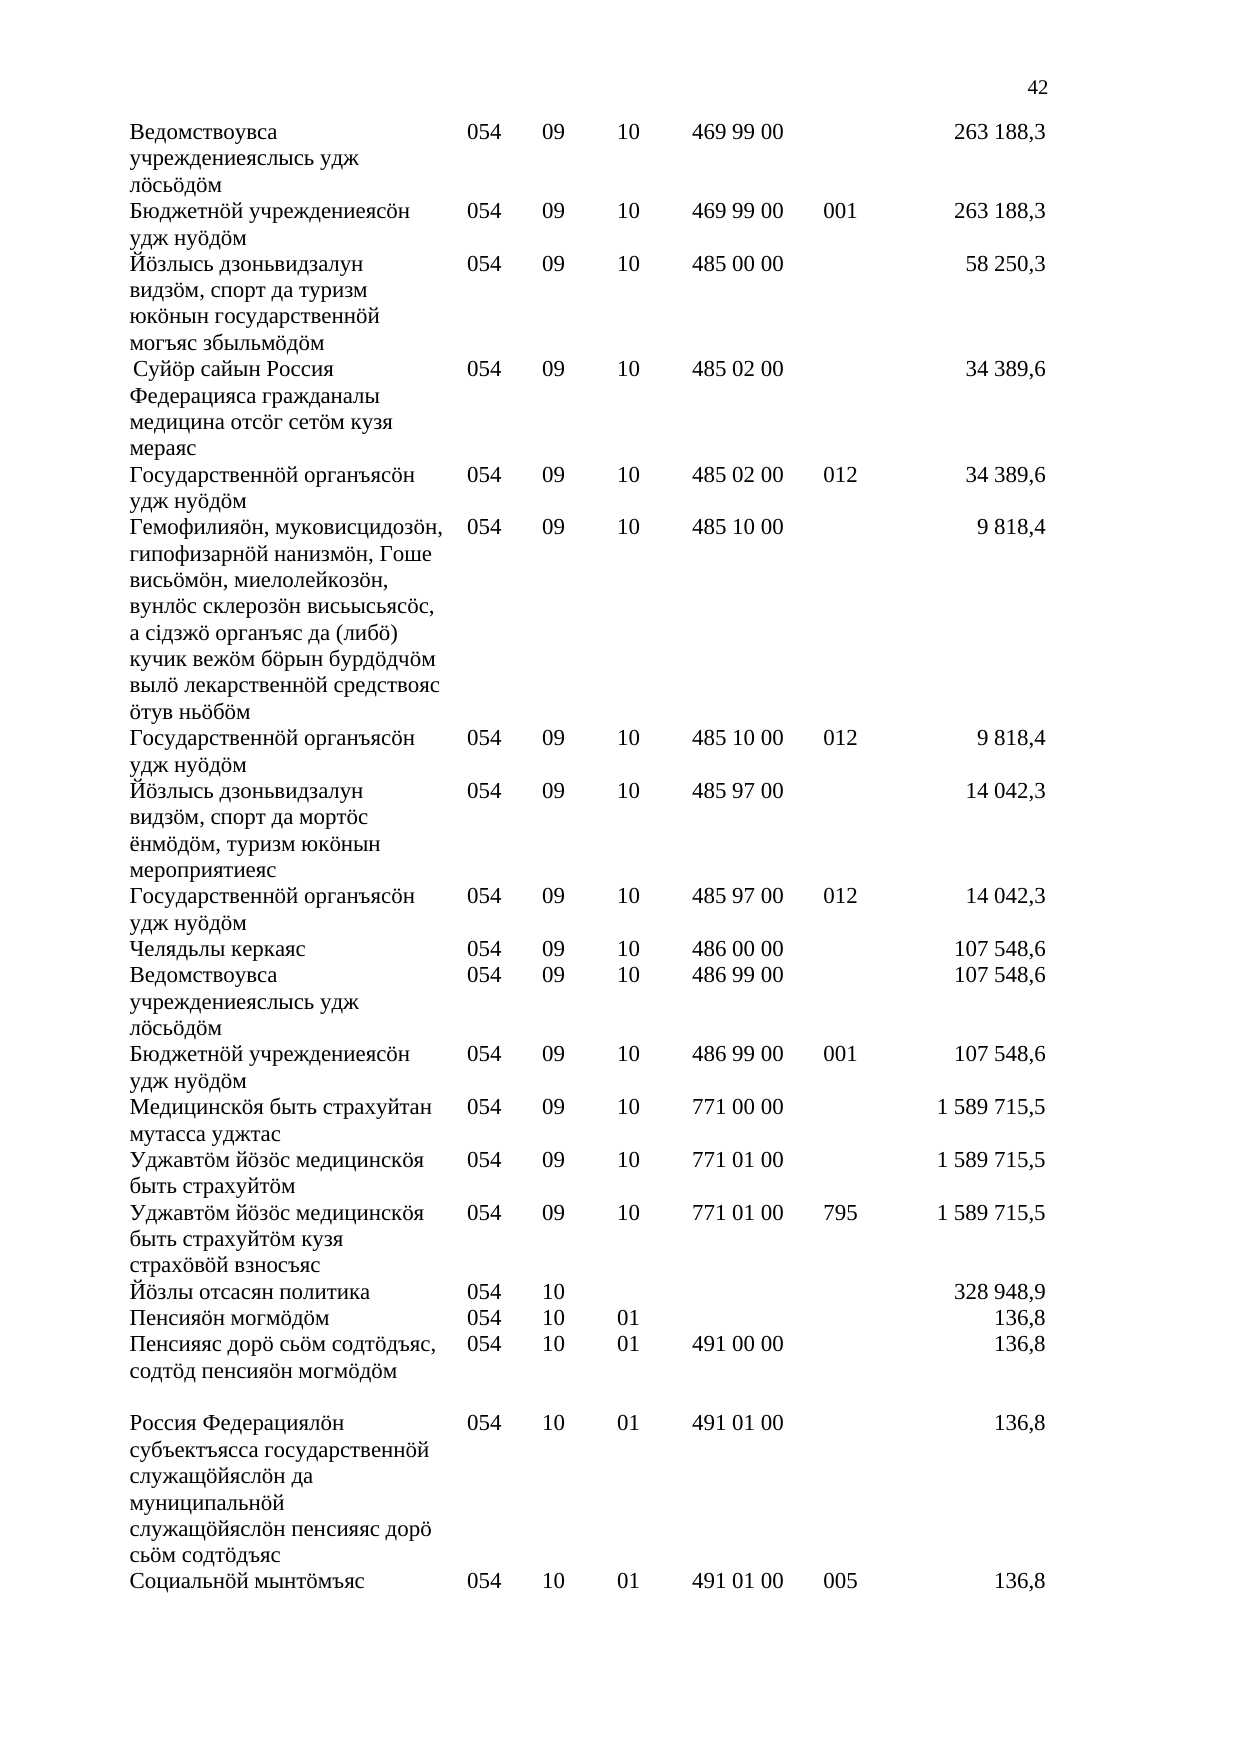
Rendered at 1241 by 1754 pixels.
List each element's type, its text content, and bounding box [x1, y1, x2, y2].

table_cell [1057, 935, 1113, 961]
table_cell 09 [531, 250, 606, 355]
table_cell 1 589 715,5 [887, 1146, 1057, 1199]
table_cell [1057, 1093, 1113, 1146]
table_cell 01 [606, 1330, 681, 1409]
table_cell 054 [456, 935, 531, 961]
table_cell 054 [456, 514, 531, 724]
table_cell [1057, 461, 1113, 513]
table_cell Россия Федерациялöн субъектъясса государственнöй слу­жащöйяслöн да муниципальнöй служащöйяслöн пен­сияяс дорö сьöм сод­тöдъяс [118, 1410, 456, 1568]
table_cell [1057, 1410, 1113, 1568]
table_cell 10 [606, 250, 681, 355]
table_cell [812, 1330, 887, 1409]
table_cell [681, 1304, 812, 1330]
table_cell 10 [606, 461, 681, 513]
table_cell Гемофилияöн, муковисцидозöн, гипофизарнöй нанизмöн, Гоше висьöмöн, миелолейкозöн, вунлöс склерозöн висьысьясöс, а сідзжö органъяс да (либö) кучик вежöм бöрын бурдöдчöм вылö лекарственнöй средствояс öтув ньöбöм [118, 514, 456, 724]
table_cell 054 [456, 250, 531, 355]
table_cell 107 548,6 [887, 961, 1057, 1041]
table_cell 58 250,3 [887, 250, 1057, 355]
table_cell 01 [606, 1304, 681, 1330]
table_cell [1057, 197, 1113, 250]
table_cell Ведомствоувса учреждениеяслысь удж лöсьöдöм [118, 118, 456, 197]
table_cell 771 00 00 [681, 1093, 812, 1146]
table_cell 09 [531, 777, 606, 882]
table_cell Государственнöй органъясöн удж нуöдöм [118, 883, 456, 935]
table_cell 09 [531, 1199, 606, 1278]
table_cell 054 [456, 1278, 531, 1304]
table_cell 485 10 00 [681, 514, 812, 724]
table_cell [1057, 1041, 1113, 1093]
table_cell [1057, 514, 1113, 724]
table_cell 054 [456, 1330, 531, 1409]
table_cell [1057, 1278, 1113, 1304]
table_cell 054 [456, 777, 531, 882]
table_cell 001 [812, 1041, 887, 1093]
table_cell 14 042,3 [887, 777, 1057, 882]
table_cell [812, 514, 887, 724]
table_cell [812, 118, 887, 197]
table_cell [1057, 777, 1113, 882]
table_cell 14 042,3 [887, 883, 1057, 935]
table_cell 10 [531, 1410, 606, 1568]
table_cell 10 [606, 724, 681, 777]
table_cell Пенсияöн могмöдöм [118, 1304, 456, 1330]
table_cell 263 188,3 [887, 118, 1057, 197]
table_cell 09 [531, 461, 606, 513]
table_cell 09 [531, 1041, 606, 1093]
table_cell 10 [606, 514, 681, 724]
table_cell 005 [812, 1568, 887, 1594]
table_cell 10 [606, 961, 681, 1041]
table_cell 054 [456, 1199, 531, 1278]
table_cell 136,8 [887, 1330, 1057, 1409]
table_cell 054 [456, 461, 531, 513]
table_cell 795 [812, 1199, 887, 1278]
table_cell 054 [456, 355, 531, 461]
table_cell 34 389,6 [887, 355, 1057, 461]
table_cell [1057, 961, 1113, 1041]
table_cell 9 818,4 [887, 514, 1057, 724]
table_cell 469 99 00 [681, 197, 812, 250]
table_cell 09 [531, 514, 606, 724]
table_cell Медицинскöя быть страхуйтан мутасса уджтас [118, 1093, 456, 1146]
table_cell 485 02 00 [681, 355, 812, 461]
table_cell Уджавтöм йöзöс медицинскöя быть страхуйтöм [118, 1146, 456, 1199]
table_cell 012 [812, 883, 887, 935]
table_cell Бюджетнöй учреждениеясöн удж нуöдöм [118, 1041, 456, 1093]
table_cell 1 589 715,5 [887, 1199, 1057, 1278]
table_cell 054 [456, 1146, 531, 1199]
table_cell 10 [606, 1199, 681, 1278]
table_cell [812, 250, 887, 355]
table_cell 485 97 00 [681, 777, 812, 882]
table_cell 771 01 00 [681, 1146, 812, 1199]
table_cell [1057, 724, 1113, 777]
table_cell 485 97 00 [681, 883, 812, 935]
table_cell 012 [812, 461, 887, 513]
table_cell 491 01 00 [681, 1568, 812, 1594]
table_cell 054 [456, 197, 531, 250]
table_cell 34 389,6 [887, 461, 1057, 513]
table_cell 09 [531, 935, 606, 961]
table_cell 054 [456, 118, 531, 197]
table_cell Социальнöй мынтöмъяс [118, 1568, 456, 1594]
table_cell 10 [606, 1093, 681, 1146]
table_cell Ведомствоувса учреждениеяслысь удж лöсьöдöм [118, 961, 456, 1041]
table_cell 9 818,4 [887, 724, 1057, 777]
table_cell [812, 1410, 887, 1568]
table_cell 09 [531, 197, 606, 250]
table_cell Уджавтöм йöзöс медицинскöя быть страхуйтöм кузя страхöвöй взносъяс [118, 1199, 456, 1278]
table_cell Йöзлысь дзоньвидзалун видзöм, спорт да мортöс ёнмöдöм, туризм юкöнын мероприятиеяс [118, 777, 456, 882]
table_cell Государственнöй органъясöн удж нуöдöм [118, 724, 456, 777]
table_cell 10 [606, 883, 681, 935]
table_cell [812, 935, 887, 961]
table_cell Челядьлы керкаяс [118, 935, 456, 961]
table_cell 10 [531, 1330, 606, 1409]
table_cell 10 [606, 197, 681, 250]
table_cell 491 01 00 [681, 1410, 812, 1568]
table_cell 054 [456, 1568, 531, 1594]
table_cell Государственнöй органъясöн удж нуöдöм [118, 461, 456, 513]
table_cell [812, 1304, 887, 1330]
table_cell 486 99 00 [681, 1041, 812, 1093]
table_cell 10 [531, 1278, 606, 1304]
table_cell 10 [606, 355, 681, 461]
table_cell 1 589 715,5 [887, 1093, 1057, 1146]
table_cell 485 10 00 [681, 724, 812, 777]
table_cell 09 [531, 1146, 606, 1199]
table_cell 054 [456, 724, 531, 777]
table_cell Суйöр сайын Россия Федерацияса гражданалы медицина отсöг сетöм кузя мераяс [118, 355, 456, 461]
table_cell [1057, 1146, 1113, 1199]
table_cell 469 99 00 [681, 118, 812, 197]
table_cell 263 188,3 [887, 197, 1057, 250]
table_cell 107 548,6 [887, 935, 1057, 961]
table_cell 491 00 00 [681, 1330, 812, 1409]
table_cell 09 [531, 355, 606, 461]
table_cell 054 [456, 1304, 531, 1330]
table_cell 10 [606, 1041, 681, 1093]
table_cell 107 548,6 [887, 1041, 1057, 1093]
table_cell [1057, 118, 1113, 197]
table_cell 001 [812, 197, 887, 250]
table_cell 09 [531, 1093, 606, 1146]
table_cell 10 [606, 1146, 681, 1199]
table_cell [812, 777, 887, 882]
table_cell [812, 1093, 887, 1146]
table_cell 09 [531, 118, 606, 197]
table_cell 01 [606, 1568, 681, 1594]
table_cell [1057, 1199, 1113, 1278]
table_cell [1057, 883, 1113, 935]
table_cell [606, 1278, 681, 1304]
table_cell 054 [456, 1093, 531, 1146]
table_cell [812, 961, 887, 1041]
table_cell [812, 355, 887, 461]
table_cell 485 02 00 [681, 461, 812, 513]
table_cell [1057, 250, 1113, 355]
table_cell 10 [606, 118, 681, 197]
table_cell [812, 1146, 887, 1199]
table_cell 10 [531, 1568, 606, 1594]
table_cell 09 [531, 724, 606, 777]
table_cell 054 [456, 883, 531, 935]
table_cell 486 99 00 [681, 961, 812, 1041]
table_cell 10 [606, 935, 681, 961]
table_cell Йöзлысь дзоньвидзалун видзöм, спорт да туризм юкöнын государственнöй могъяс збыльмöдöм [118, 250, 456, 355]
table_cell [1057, 1568, 1113, 1594]
table_cell 054 [456, 1410, 531, 1568]
table_cell Пенсияяс дорö сьöм содтöдъяс, содтöд пенсияöн могмöдöм [118, 1330, 456, 1409]
table_cell 09 [531, 883, 606, 935]
table_cell Йöзлы отсасян политика [118, 1278, 456, 1304]
table_cell 10 [531, 1304, 606, 1330]
table_cell [1057, 355, 1113, 461]
table_cell [812, 1278, 887, 1304]
table_cell [1057, 1304, 1113, 1330]
table_cell 771 01 00 [681, 1199, 812, 1278]
table_cell 136,8 [887, 1304, 1057, 1330]
table_cell Бюджетнöй учреждениеясöн удж нуöдöм [118, 197, 456, 250]
table_cell 054 [456, 961, 531, 1041]
table_cell 485 00 00 [681, 250, 812, 355]
table_cell 136,8 [887, 1568, 1057, 1594]
table_cell 054 [456, 1041, 531, 1093]
table_cell 136,8 [887, 1410, 1057, 1568]
table_cell 10 [606, 777, 681, 882]
table_cell 09 [531, 961, 606, 1041]
table_cell 486 00 00 [681, 935, 812, 961]
table_cell [1057, 1330, 1113, 1409]
table_cell 012 [812, 724, 887, 777]
table_cell 328 948,9 [887, 1278, 1057, 1304]
table_cell [681, 1278, 812, 1304]
table_cell 01 [606, 1410, 681, 1568]
